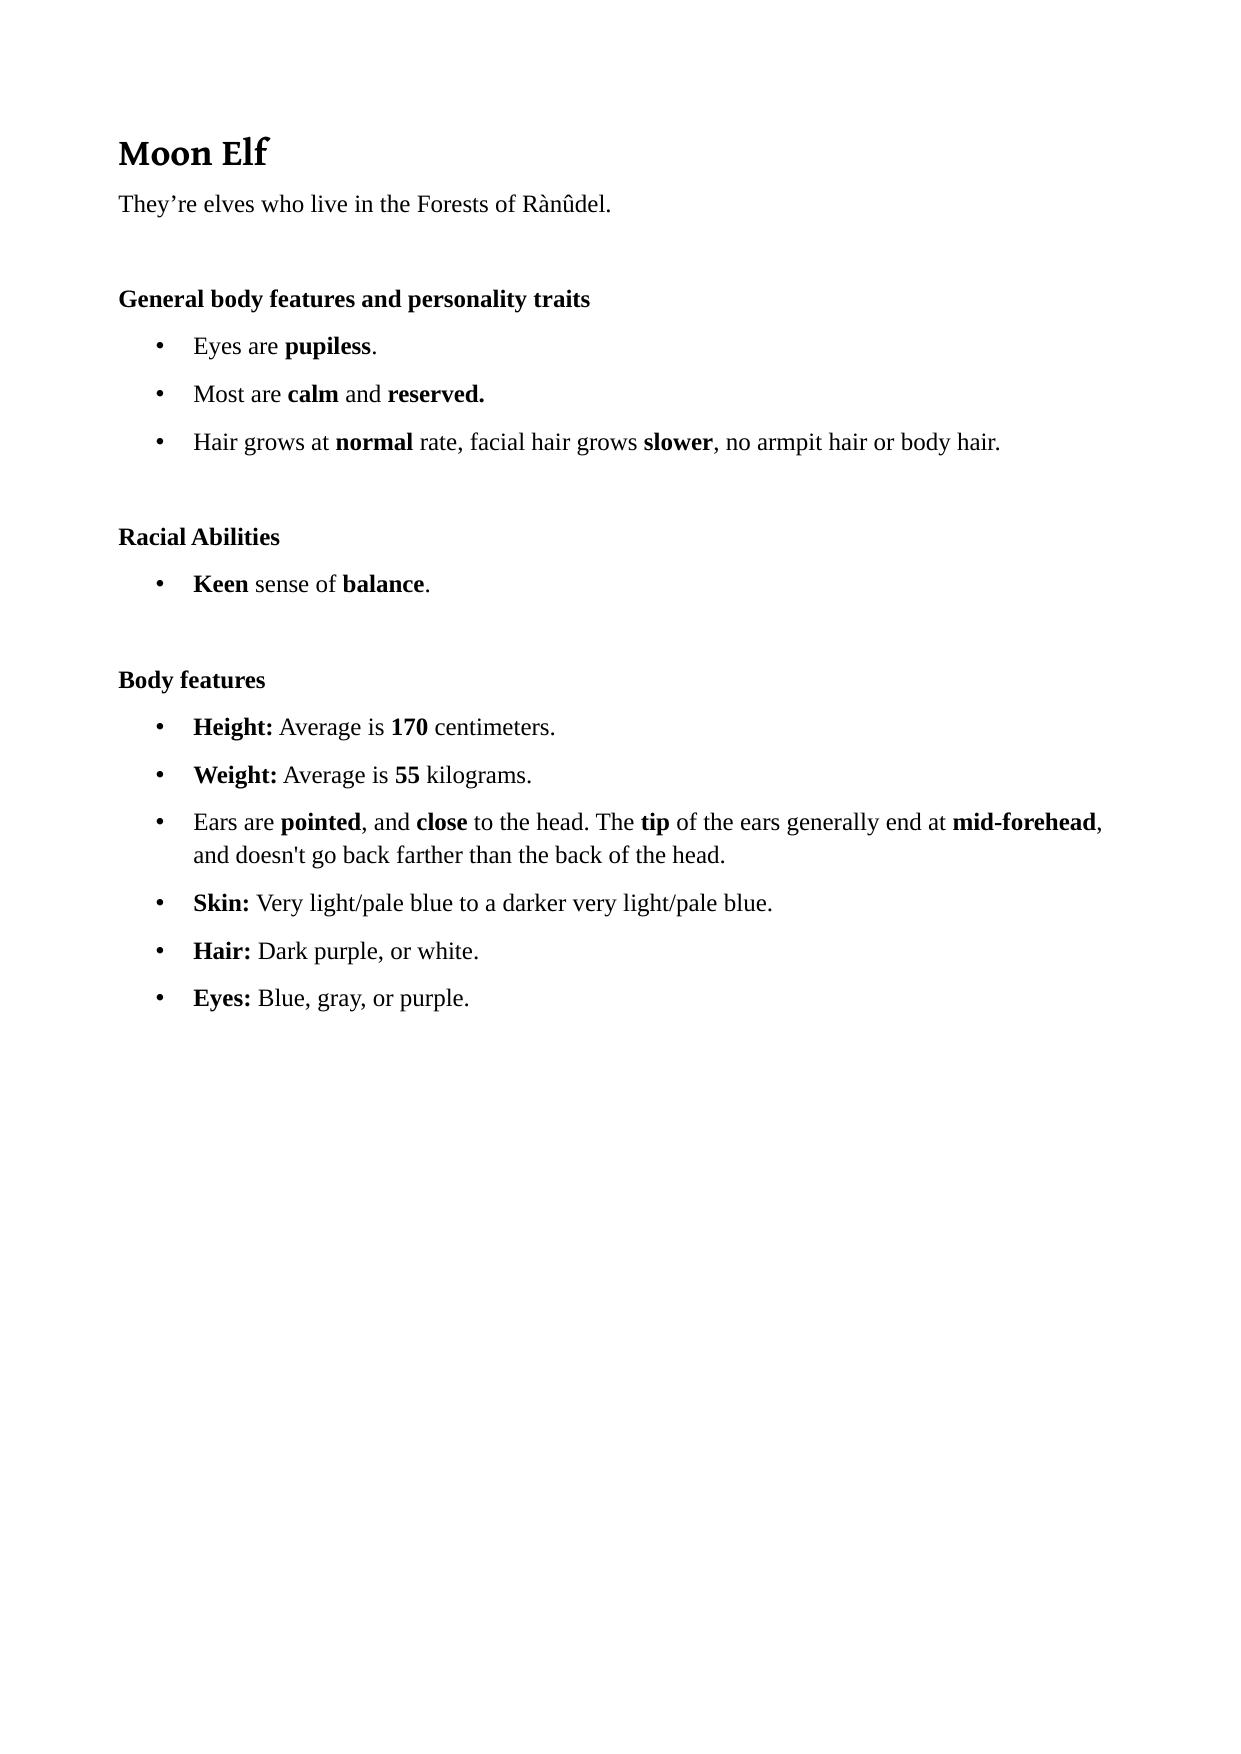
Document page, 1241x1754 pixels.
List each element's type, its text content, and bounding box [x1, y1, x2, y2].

text General body features and personality traits [118, 284, 1122, 313]
list Hair: Dark purple, or white. [156, 936, 1122, 964]
list Hair grows at normal rate, facial hair grows slower, no armpit hair or body hair. [156, 427, 1122, 455]
list Eyes: Blue, gray, or purple. [156, 983, 1122, 1012]
subtitle Moon Elf [118, 133, 1122, 176]
text Racial Abilities [118, 522, 1122, 551]
list Height: Average is 170 centimeters. [156, 712, 1122, 741]
text They’re elves who live in the Forests of Rànûdel. [118, 189, 1122, 217]
list Ears are pointed, and close to the head. The tip of the ears generally end at mid-forehead, and doesn't go back farther than the back of the head. [156, 807, 1122, 869]
text Body features [118, 665, 1122, 693]
list Keen sense of balance. [156, 569, 1122, 598]
list Most are calm and reserved. [156, 379, 1122, 408]
list Weight: Average is 55 kilograms. [156, 760, 1122, 789]
list Skin: Very light/pale blue to a darker very light/pale blue. [156, 888, 1122, 917]
list Eyes are pupiless. [156, 331, 1122, 360]
